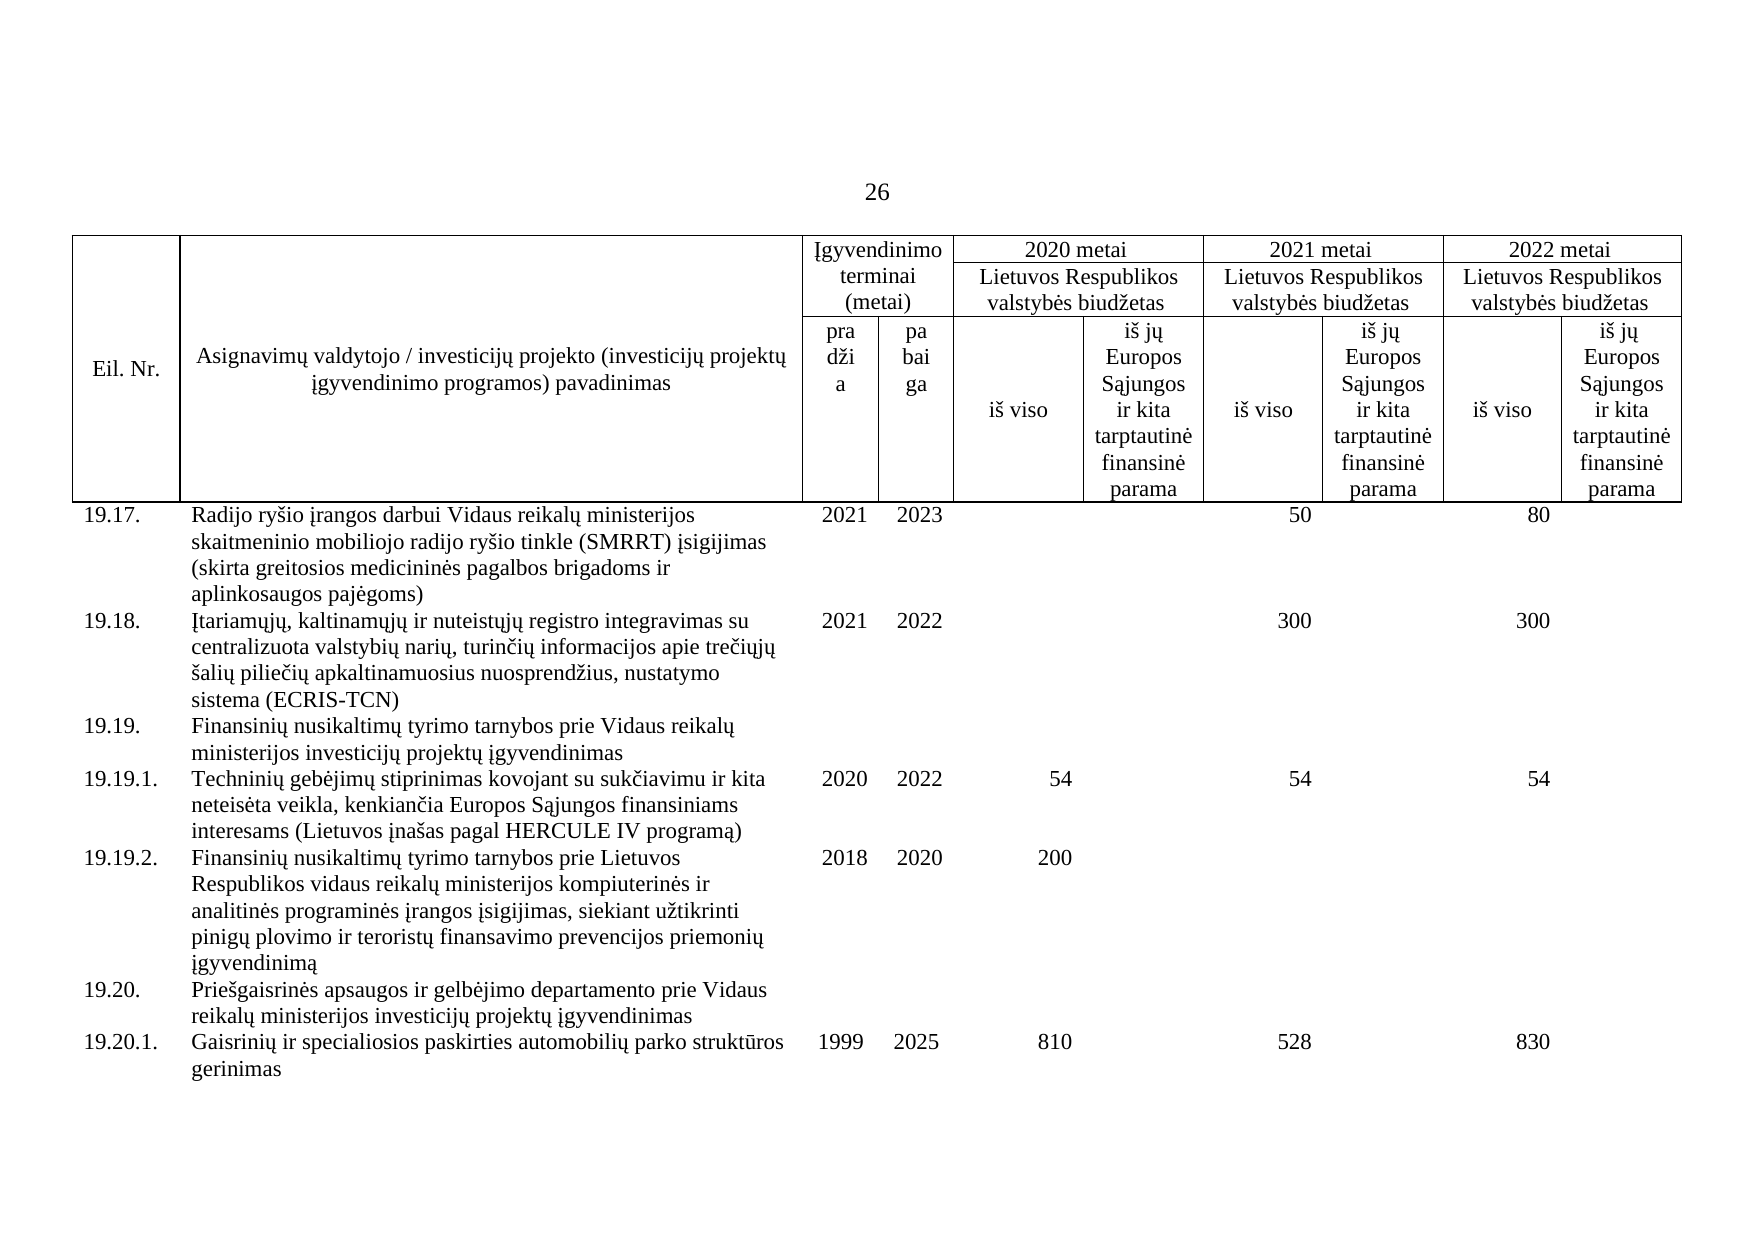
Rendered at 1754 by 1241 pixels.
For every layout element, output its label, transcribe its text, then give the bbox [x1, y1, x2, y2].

table_cell 830 [1443, 1029, 1561, 1081]
table_cell [1561, 712, 1682, 765]
table_header 2021 metai [1204, 236, 1443, 262]
table_cell iš viso [954, 317, 1083, 501]
table_cell 2023 [879, 503, 953, 607]
table_cell 19.17. [72, 503, 180, 607]
table_cell 2022 [879, 765, 953, 844]
table_cell 2018 [803, 844, 879, 976]
table_cell [954, 607, 1083, 712]
table_cell 54 [954, 765, 1083, 844]
table_cell [954, 712, 1083, 765]
table_cell [1323, 844, 1443, 976]
table_cell [1083, 1029, 1204, 1081]
table_cell 19.18. [72, 607, 180, 712]
table_cell Radijo ryšio įrangos darbui Vidaus reikalų ministerijos skaitmeninio mobiliojo radijo ryšio tinkle (SMRRT) įsigijimas (skirta greitosios medicininės pagalbos brigadoms ir aplinkosaugos pajėgoms) [180, 503, 802, 607]
table_cell [1323, 1029, 1443, 1081]
table_cell 80 [1443, 503, 1561, 607]
table_header Eil. Nr. [73, 236, 179, 501]
table_cell 19.20.1. [72, 1029, 180, 1081]
table_cell [1443, 844, 1561, 976]
table_cell pabaiga [879, 317, 953, 501]
table_cell 2020 [879, 844, 953, 976]
table_cell Lietuvos Respublikos valstybės biudžetas [1444, 263, 1681, 316]
table_cell [803, 712, 879, 765]
table_cell Lietuvos Respublikos valstybės biudžetas [954, 263, 1203, 316]
table_cell [1443, 976, 1561, 1028]
table_cell 200 [954, 844, 1083, 976]
table_cell 2021 [803, 607, 879, 712]
table_cell [879, 712, 953, 765]
table_cell 2025 [879, 1029, 953, 1081]
table_cell [879, 976, 953, 1028]
table_cell Lietuvos Respublikos valstybės biudžetas [1204, 263, 1443, 316]
table_cell 300 [1204, 607, 1323, 712]
table_cell [1083, 976, 1204, 1028]
table_cell [1083, 844, 1204, 976]
table_cell [1561, 844, 1682, 976]
table_cell [1083, 607, 1204, 712]
table_cell [1443, 712, 1561, 765]
table_cell [1561, 607, 1682, 712]
table_cell 810 [954, 1029, 1083, 1081]
table_cell 19.19.2. [72, 844, 180, 976]
table_cell Finansinių nusikaltimų tyrimo tarnybos prie Vidaus reikalų ministerijos investicijų projektų įgyvendinimas [180, 712, 802, 765]
table_cell 50 [1204, 503, 1323, 607]
table_cell 54 [1204, 765, 1323, 844]
table_cell [1204, 976, 1323, 1028]
table_cell 19.19. [72, 712, 180, 765]
table_header 2022 metai [1444, 236, 1681, 262]
table_header 2020 metai [954, 236, 1203, 262]
table_cell [1204, 712, 1323, 765]
table_cell 2021 [803, 503, 879, 607]
table_cell [1083, 765, 1204, 844]
table_cell [1323, 503, 1443, 607]
table_cell [1323, 976, 1443, 1028]
table_cell 19.20. [72, 976, 180, 1028]
table_cell 2020 [803, 765, 879, 844]
table_cell 300 [1443, 607, 1561, 712]
table_header Asignavimų valdytojo / investicijų projekto (investicijų projektų įgyvendinimo programos) pavadinimas [181, 236, 802, 501]
table_cell [1561, 1029, 1682, 1081]
table_cell [1083, 712, 1204, 765]
table_cell 1999 [803, 1029, 879, 1081]
table_cell iš jų Europos Sąjungos ir kita tarptautinė finansinė parama [1084, 317, 1203, 501]
table_cell [1323, 712, 1443, 765]
table_cell [1083, 503, 1204, 607]
table_cell 2022 [879, 607, 953, 712]
table_cell [1561, 976, 1682, 1028]
table_cell Gaisrinių ir specialiosios paskirties automobilių parko struktūros gerinimas [180, 1029, 802, 1081]
table_cell [1323, 765, 1443, 844]
table_cell iš viso [1444, 317, 1561, 501]
table_cell [1561, 765, 1682, 844]
table_cell 54 [1443, 765, 1561, 844]
table_cell iš viso [1204, 317, 1322, 501]
table_cell [1204, 844, 1323, 976]
table_cell Finansinių nusikaltimų tyrimo tarnybos prie Lietuvos Respublikos vidaus reikalų ministerijos kompiuterinės ir analitinės programinės įrangos įsigijimas, siekiant užtikrinti pinigų plovimo ir teroristų finansavimo prevencijos priemonių įgyvendinimą [180, 844, 802, 976]
table_cell 19.19.1. [72, 765, 180, 844]
table_cell [954, 503, 1083, 607]
table_cell iš jų Europos Sąjungos ir kita tarptautinė finansinė parama [1562, 317, 1681, 501]
table_cell Priešgaisrinės apsaugos ir gelbėjimo departamento prie Vidaus reikalų ministerijos investicijų projektų įgyvendinimas [180, 976, 802, 1028]
table_cell Techninių gebėjimų stiprinimas kovojant su sukčiavimu ir kita neteisėta veikla, kenkiančia Europos Sąjungos finansiniams interesams (Lietuvos įnašas pagal HERCULE IV programą) [180, 765, 802, 844]
table_cell iš jų Europos Sąjungos ir kita tarptautinė finansinė parama [1323, 317, 1443, 501]
table_cell [1561, 503, 1682, 607]
table_cell Įtariamųjų, kaltinamųjų ir nuteistųjų registro integravimas su centralizuota valstybių narių, turinčių informacijos apie trečiųjų šalių piliečių apkaltinamuosius nuosprendžius, nustatymo sistema (ECRIS-TCN) [180, 607, 802, 712]
table_cell [1323, 607, 1443, 712]
table_cell pradžia [803, 317, 878, 501]
table_cell 528 [1204, 1029, 1323, 1081]
table_cell [803, 976, 879, 1028]
table_cell [954, 976, 1083, 1028]
table_header Įgyvendinimo terminai (metai) [803, 236, 953, 316]
